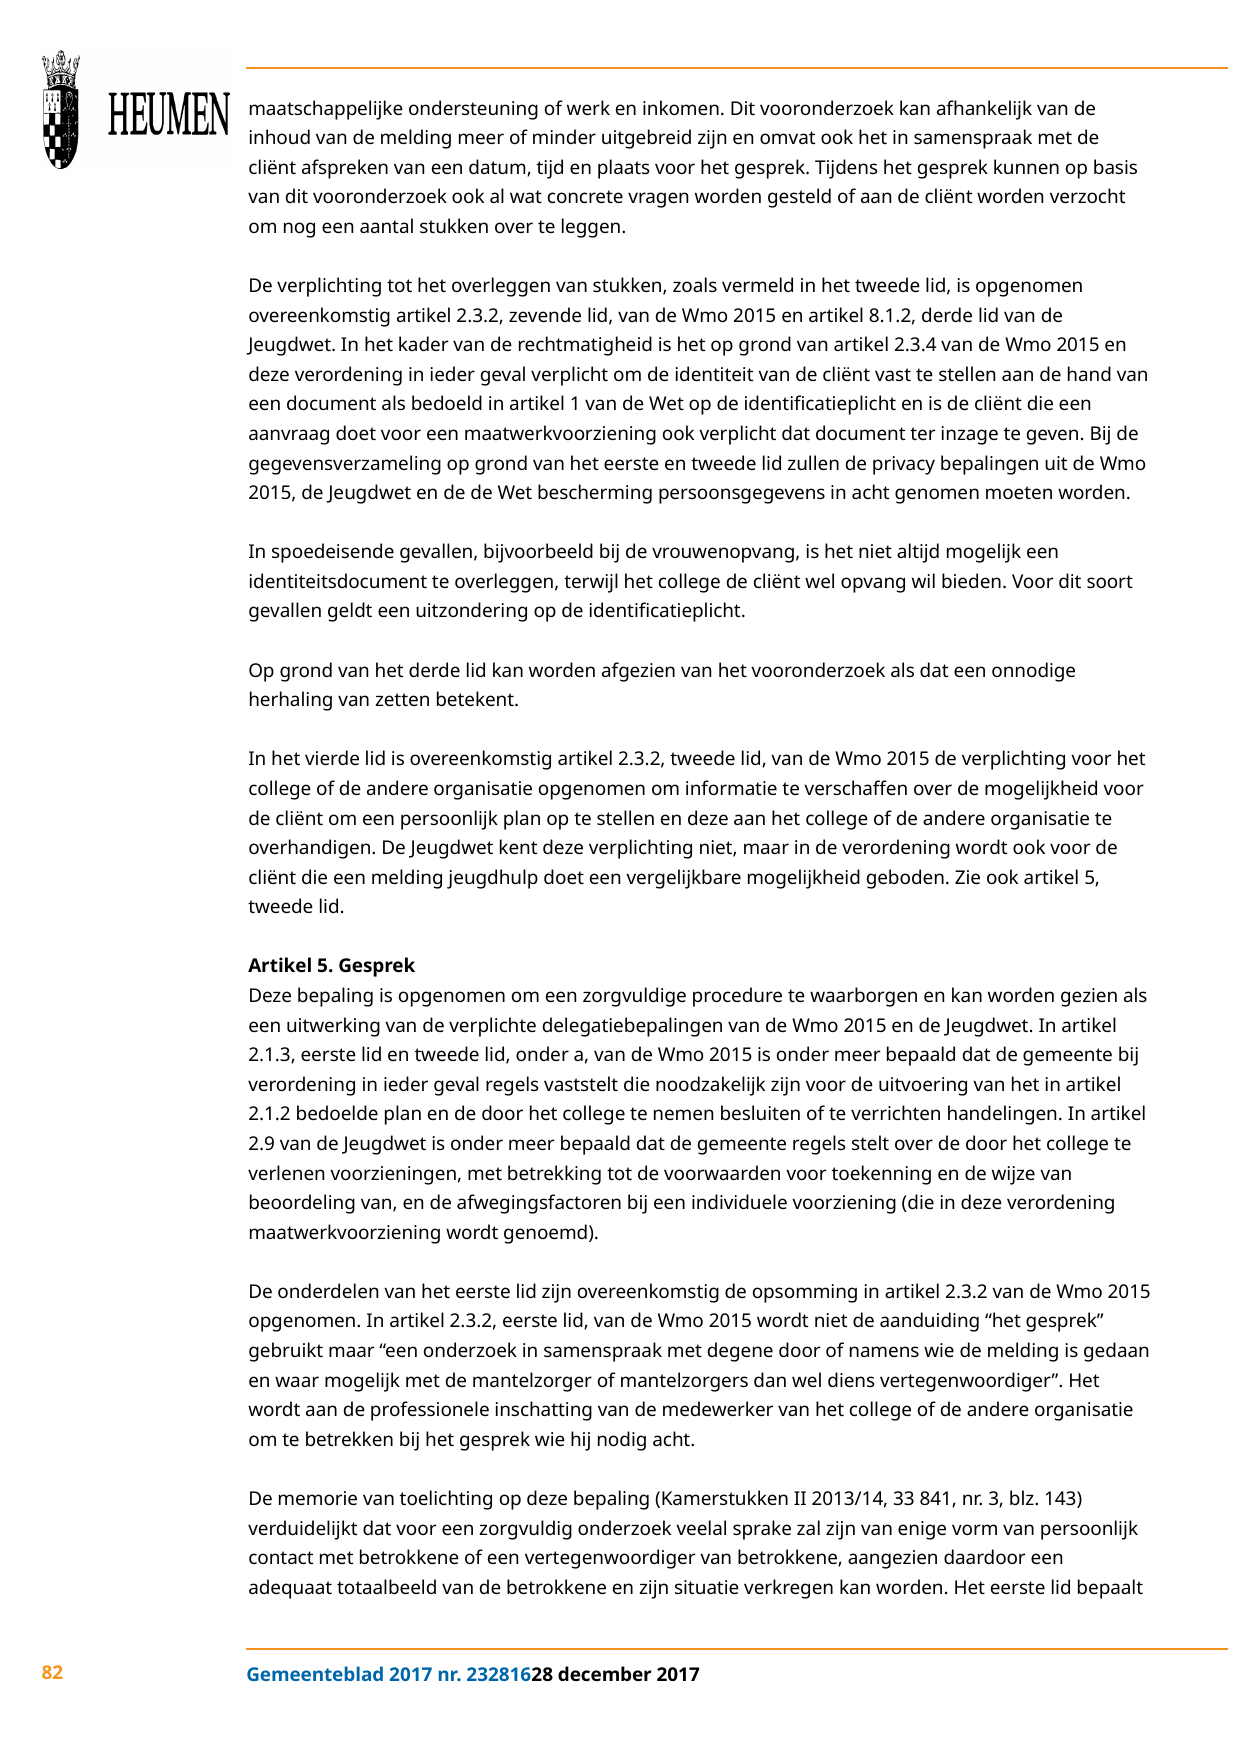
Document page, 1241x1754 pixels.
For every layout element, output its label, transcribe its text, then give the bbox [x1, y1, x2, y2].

text maatschappelijke ondersteuning of werk en inkomen. Dit vooronderzoek kan afhankelijk van de inhoud van de melding meer of minder uitgebreid zijn en omvat ook het in samenspraak met de cliënt afspreken van een datum, tijd en plaats voor het gesprek. Tijdens het gesprek kunnen op basis van dit vooronderzoek ook al wat concrete vragen worden gesteld of aan de cliënt worden verzocht om nog een aantal stukken over te leggen. [248, 95, 1152, 239]
text De memorie van toelichting op deze bepaling (Kamerstukken II 2013/14, 33 841, nr. 3, blz. 143) verduidelijkt dat voor een zorgvuldig onderzoek veelal sprake zal zijn van enige vorm van persoonlijk contact met betrokkene of een vertegenwoordiger van betrokkene, aangezien daardoor een adequaat totaalbeeld van de betrokkene en zijn situatie verkregen kan worden. Het eerste lid bepaalt [248, 1485, 1152, 1600]
text De verplichting tot het overleggen van stukken, zoals vermeld in het tweede lid, is opgenomen overeenkomstig artikel 2.3.2, zevende lid, van de Wmo 2015 en artikel 8.1.2, derde lid van de Jeugdwet. In het kader van de rechtmatigheid is het op grond van artikel 2.3.4 van de Wmo 2015 en deze verordening in ieder geval verplicht om de identiteit van de cliënt vast te stellen aan de hand van een document als bedoeld in artikel 1 van de Wet op de identificatieplicht en is de cliënt die een aanvraag doet voor een maatwerkvoorziening ook verplicht dat document ter inzage te geven. Bij de gegevensverzameling op grond van het eerste en tweede lid zullen de privacy bepalingen uit de Wmo 2015, de Jeugdwet en de de Wet bescherming persoonsgegevens in acht genomen moeten worden. [248, 272, 1152, 505]
text De onderdelen van het eerste lid zijn overeenkomstig de opsomming in artikel 2.3.2 van de Wmo 2015 opgenomen. In artikel 2.3.2, eerste lid, van de Wmo 2015 wordt niet de aanduiding “het gesprek” gebruikt maar “een onderzoek in samenspraak met degene door of namens wie de melding is gedaan en waar mogelijk met de mantelzorger of mantelzorgers dan wel diens vertegenwoordiger”. Het wordt aan de professionele inschatting van de medewerker van het college of de andere organisatie om te betrekken bij het gesprek wie hij nodig acht. [248, 1278, 1152, 1452]
text In spoedeisende gevallen, bijvoorbeeld bij de vrouwenopvang, is het niet altijd mogelijk een identiteitsdocument te overleggen, terwijl het college de cliënt wel opvang wil bieden. Voor dit soort gevallen geldt een uitzondering op de identificatieplicht. [248, 538, 1152, 623]
text Op grond van het derde lid kan worden afgezien van het vooronderzoek als dat een onnodige herhaling van zetten betekent. [248, 657, 1152, 712]
text Artikel 5. Gesprek [248, 953, 1152, 978]
text In het vierde lid is overeenkomstig artikel 2.3.2, tweede lid, van de Wmo 2015 de verplichting voor het college of de andere organisatie opgenomen om informatie te verschaffen over de mogelijkheid voor de cliënt om een persoonlijk plan op te stellen en deze aan het college of de andere organisatie te overhandigen. De Jeugdwet kent deze verplichting niet, maar in de verordening wordt ook voor de cliënt die een melding jeugdhulp doet een vergelijkbare mogelijkheid geboden. Zie ook artikel 5, tweede lid. [248, 746, 1152, 919]
text Deze bepaling is opgenomen om een zorgvuldige procedure te waarborgen en kan worden gezien als een uitwerking van de verplichte delegatiebepalingen van de Wmo 2015 en de Jeugdwet. In artikel 2.1.3, eerste lid en tweede lid, onder a, van de Wmo 2015 is onder meer bepaald dat de gemeente bij verordening in ieder geval regels vaststelt die noodzakelijk zijn voor de uitvoering van het in artikel 2.1.2 bedoelde plan en de door het college te nemen besluiten of te verrichten handelingen. In artikel 2.9 van de Jeugdwet is onder meer bepaald dat de gemeente regels stelt over de door het college te verlenen voorzieningen, met betrekking tot de voorwaarden voor toekenning en de wijze van beoordeling van, en de afwegingsfactoren bij een individuele voorziening (die in deze verordening maatwerkvoorziening wordt genoemd). [248, 982, 1152, 1245]
picture [41, 47, 231, 172]
